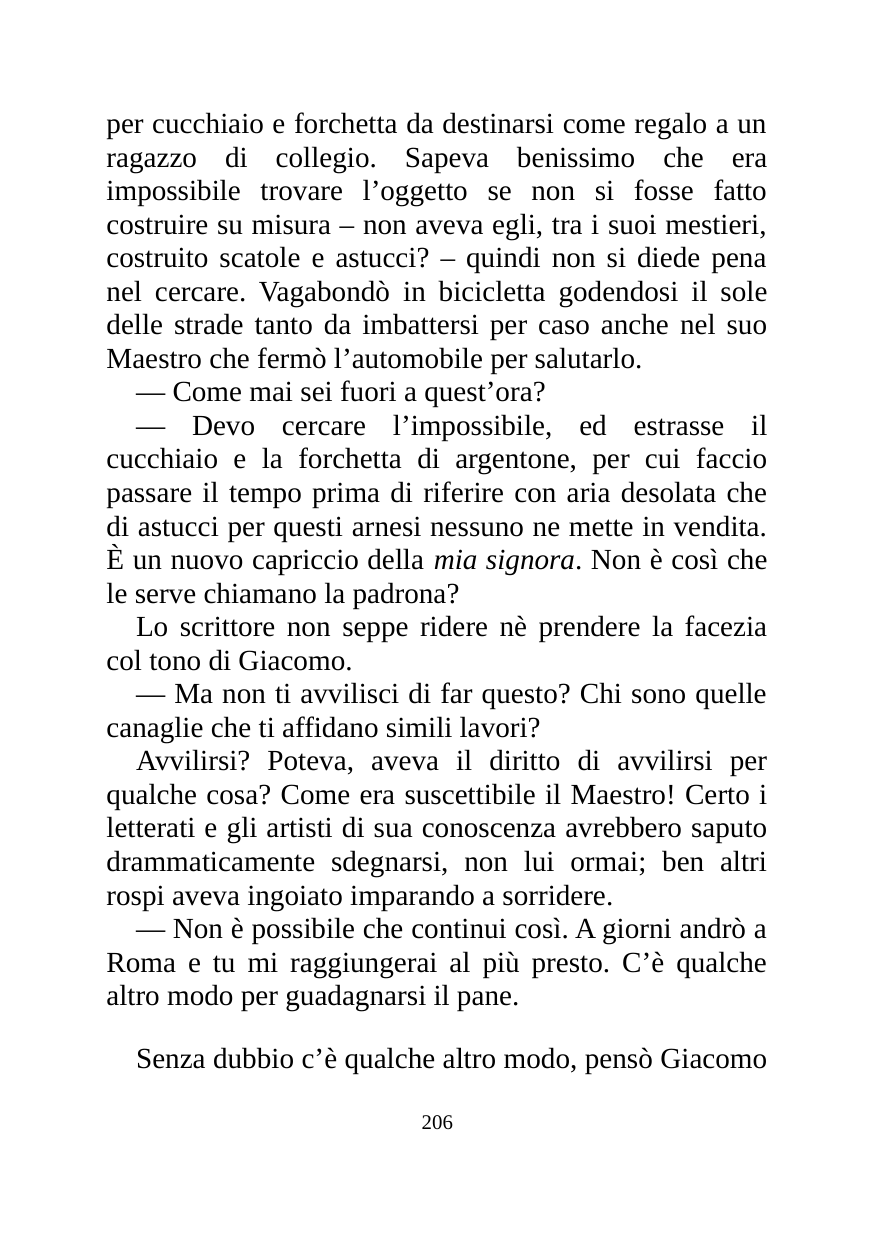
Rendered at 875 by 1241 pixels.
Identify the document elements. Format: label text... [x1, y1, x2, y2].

text — Come mai sei fuori a quest’ora? [106, 374, 768, 408]
text — Non è possibile che continui così. A giorni andrò a Roma e tu mi raggiungerai al più presto. C’è qualche altro modo per guadagnarsi il pane. [106, 911, 768, 1012]
text Senza dubbio c’è qualche altro modo, pensò Giacomo [106, 1041, 768, 1075]
text per cucchiaio e forchetta da destinarsi come regalo a un ragazzo di collegio. Sapeva benissimo che era impossibile trovare l’oggetto se non si fosse fatto costruire su misura – non aveva egli, tra i suoi mestieri, costruito scatole e astucci? – quindi non si diede pena nel cercare. Vagabondò in bicicletta godendosi il sole delle strade tanto da imbattersi per caso anche nel suo Maestro che fermò l’automobile per salutarlo. [106, 106, 768, 374]
text — Devo cercare l’impossibile, ed estrasse il cucchiaio e la forchetta di argentone, per cui faccio passare il tempo prima di riferire con aria desolata che di astucci per questi arnesi nessuno ne mette in vendita. È un nuovo capriccio della mia signora. Non è così che le serve chiamano la padrona? [106, 408, 768, 609]
text Lo scrittore non seppe ridere nè prendere la facezia col tono di Giacomo. [106, 609, 768, 676]
text — Ma non ti avvilisci di far questo? Chi sono quelle canaglie che ti affidano simili lavori? [106, 676, 768, 743]
text Avvilirsi? Poteva, aveva il diritto di avvilirsi per qualche cosa? Come era suscettibile il Maestro! Certo i letterati e gli artisti di sua conoscenza avrebbero saputo drammaticamente sdegnarsi, non lui ormai; ben altri rospi aveva ingoiato imparando a sorridere. [106, 743, 768, 911]
